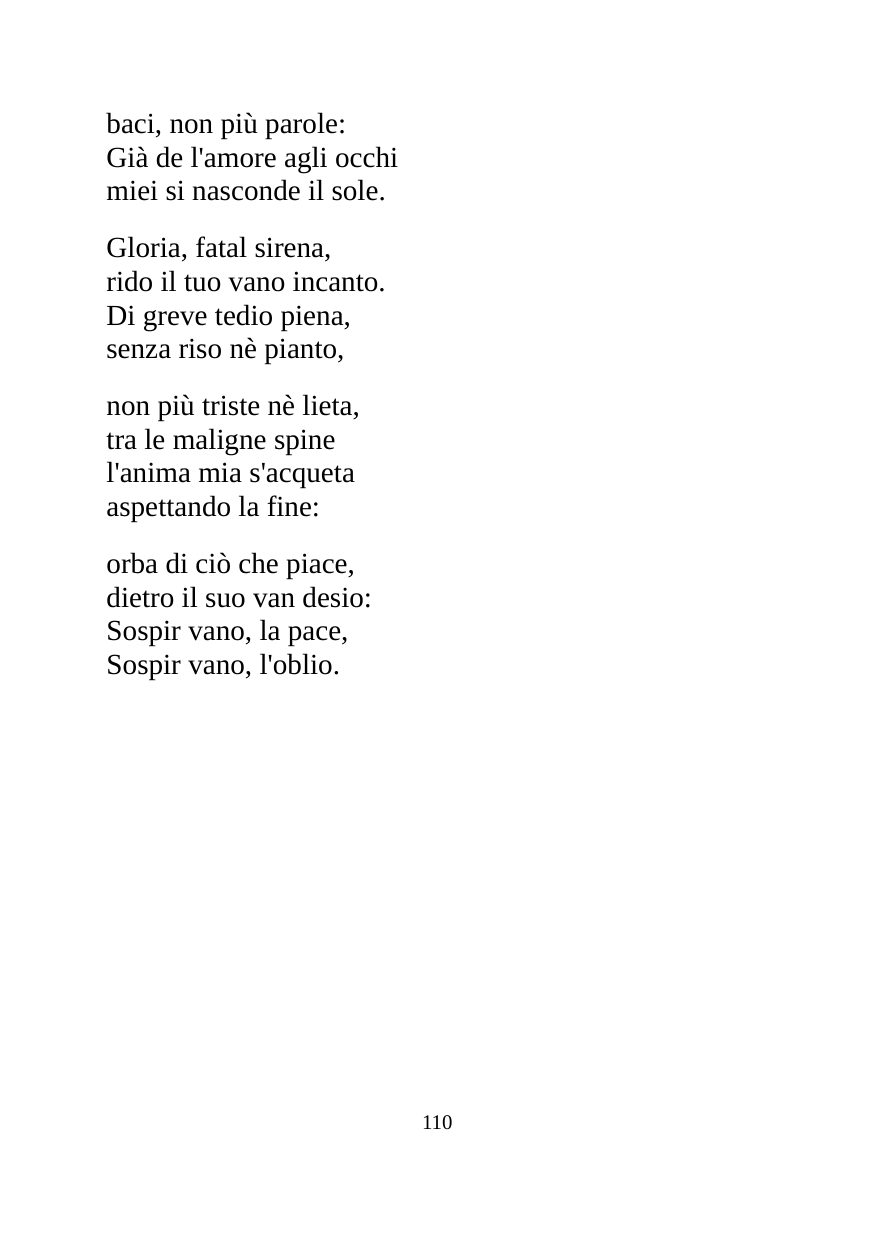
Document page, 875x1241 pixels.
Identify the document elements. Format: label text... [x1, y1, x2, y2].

text Già de l'amore agli occhi [106, 140, 768, 173]
text orba di ciò che piace, [106, 546, 768, 580]
text Sospir vano, l'oblio. [106, 647, 768, 680]
text aspettando la fine: [106, 489, 768, 522]
text rido il tuo vano incanto. [106, 264, 768, 298]
text Sospir vano, la pace, [106, 613, 768, 647]
text baci, non più parole: [106, 106, 768, 140]
text l'anima mia s'acqueta [106, 455, 768, 489]
text miei si nasconde il sole. [106, 173, 768, 207]
text Di greve tedio piena, [106, 298, 768, 331]
text Gloria, fatal sirena, [106, 231, 768, 264]
text non più triste nè lieta, [106, 388, 768, 422]
text senza riso nè pianto, [106, 331, 768, 365]
text dietro il suo van desio: [106, 580, 768, 613]
text tra le maligne spine [106, 422, 768, 455]
